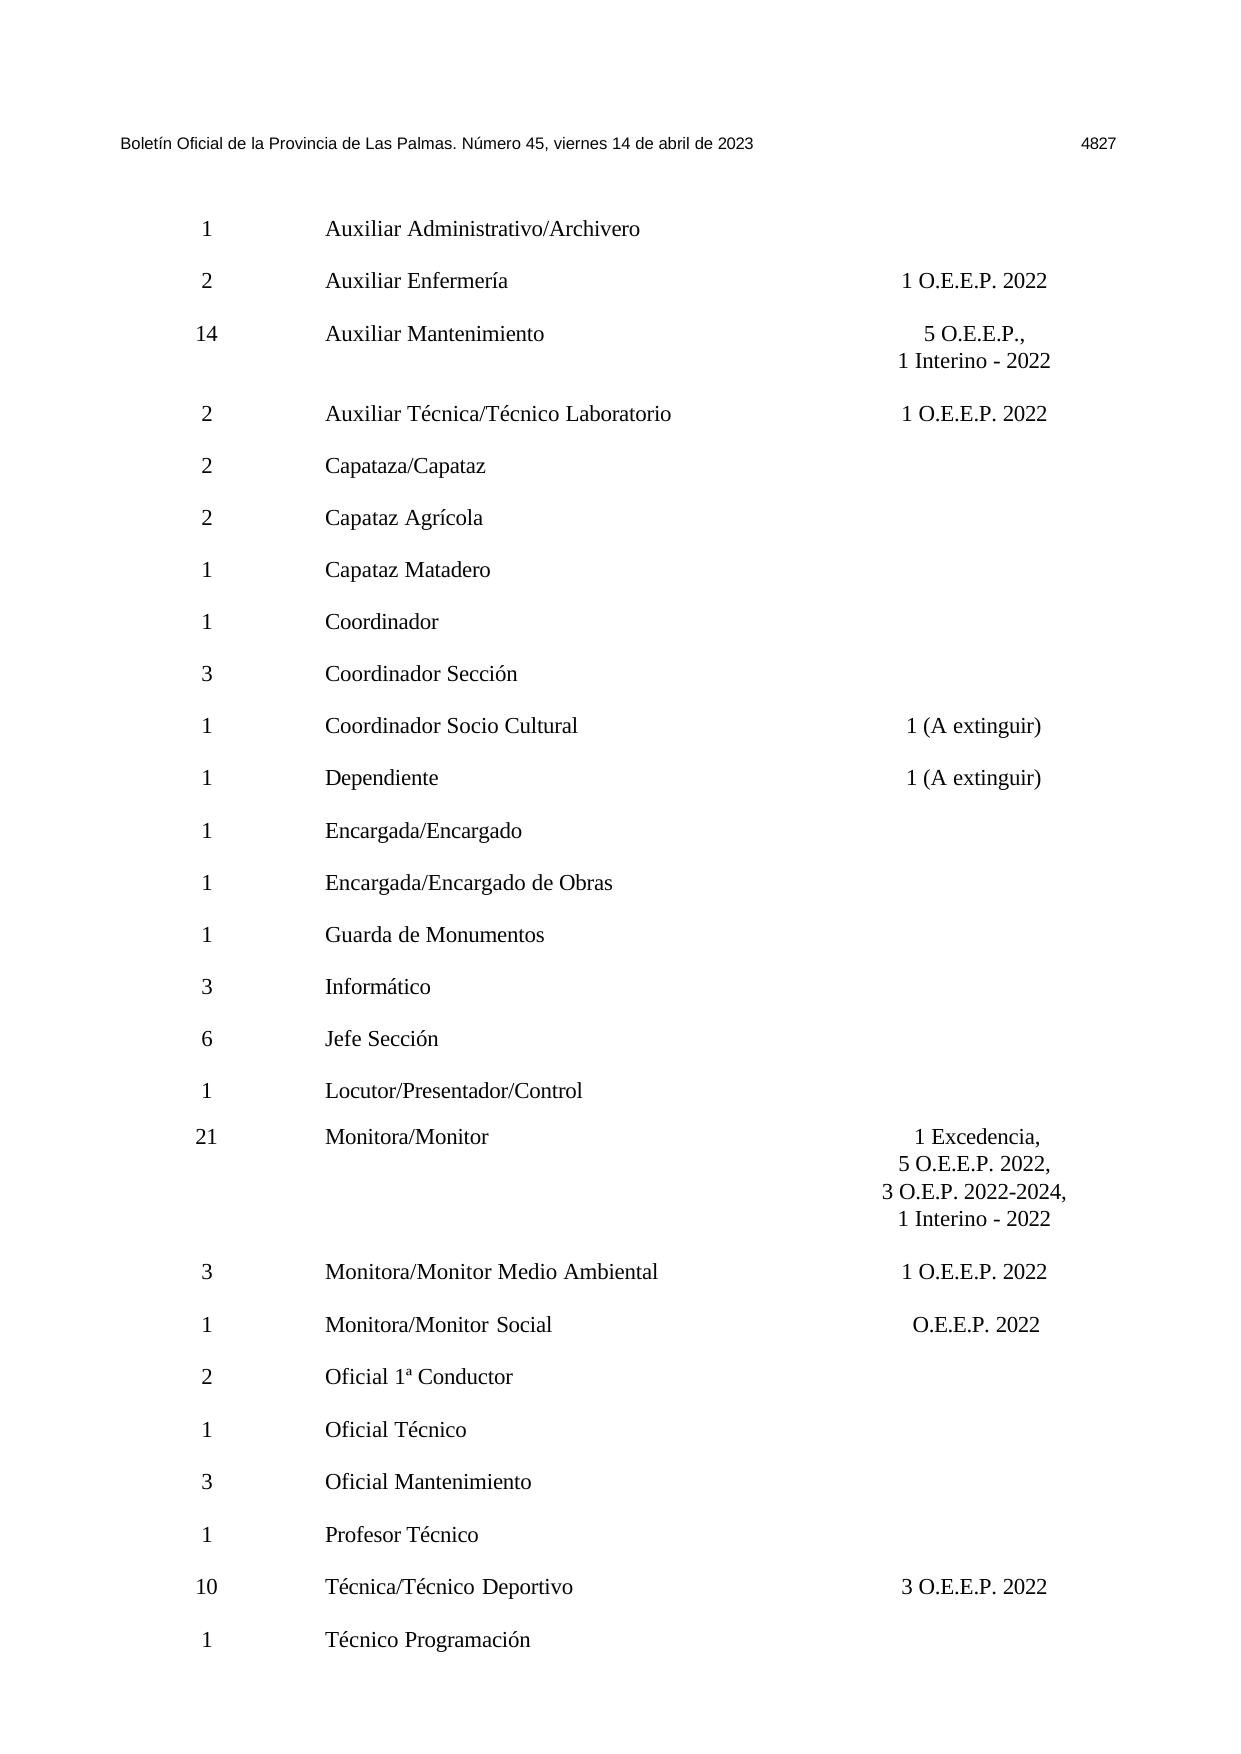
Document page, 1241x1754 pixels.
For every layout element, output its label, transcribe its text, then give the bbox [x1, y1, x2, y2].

text Monitora/Monitor Medio Ambiental [325, 1258, 662, 1284]
text Encargada/Encargado de Obras [325, 869, 614, 895]
text 3 [201, 1258, 214, 1284]
text Monitora/Monitor [325, 1123, 590, 1149]
text Profesor Técnico [325, 1521, 484, 1547]
text 3 [201, 973, 214, 999]
text Oficial 1ª Conductor [325, 1363, 516, 1389]
text Auxiliar Mantenimiento [325, 320, 549, 346]
text Auxiliar Técnica/Técnico Laboratorio [325, 400, 676, 426]
text 1 O.E.E.P. 2022 [901, 267, 1049, 294]
text Coordinador Sección [325, 660, 521, 687]
text Dependiente [325, 764, 443, 791]
text 2 [201, 504, 214, 530]
text 1 (A extinguir) [906, 764, 1045, 791]
text 10 [195, 1573, 220, 1600]
text 1 [201, 764, 214, 791]
text 1 [201, 1416, 214, 1442]
text 1 [201, 1311, 214, 1337]
text 5 O.E.E.P. 2022, [879, 1150, 1069, 1177]
text 1 [201, 1626, 214, 1652]
text 2 [201, 452, 214, 478]
text Capataza/Capataz [325, 452, 491, 478]
text Coordinador [325, 608, 443, 634]
text Oficial Técnico [325, 1416, 469, 1442]
text 1 [201, 608, 214, 634]
text Capataz Matadero [325, 556, 494, 582]
text 3 O.E.P. 2022-2024, [879, 1178, 1069, 1204]
text 2 [201, 400, 214, 426]
text Técnica/Técnico Deportivo [325, 1573, 577, 1600]
text 3 [201, 1468, 214, 1494]
text Coordinador Socio Cultural [325, 712, 581, 739]
text Informático [325, 973, 435, 999]
text Jefe Sección [325, 1025, 442, 1051]
text Boletín Oficial de la Provincia de Las Palmas. Número 45, viernes 14 de abril de 2023 [120, 134, 756, 153]
text 3 O.E.E.P. 2022 [901, 1573, 1049, 1600]
text 1 [201, 869, 214, 895]
text O.E.E.P. 2022 [912, 1311, 1044, 1337]
text 4827 [1081, 134, 1120, 153]
text 1 Interino - 2022 [879, 1206, 1069, 1232]
text Oficial Mantenimiento [325, 1468, 536, 1494]
text 1 O.E.E.P. 2022 [901, 1258, 1049, 1284]
text 1 (A extinguir) [906, 712, 1045, 739]
text Técnico Programación [325, 1626, 535, 1652]
text 1 Interino - 2022 [895, 347, 1053, 374]
text 1 [201, 1077, 220, 1103]
text Guarda de Monumentos [325, 921, 548, 947]
text 1 [201, 921, 214, 947]
text 2 [201, 267, 214, 294]
text Monitora/Monitor Social [325, 1311, 557, 1337]
text 1 [201, 1521, 214, 1547]
text 14 [195, 320, 220, 346]
text Auxiliar Administrativo/Archivero [325, 215, 645, 241]
text Encargada/Encargado [325, 817, 527, 843]
text Capataz Agrícola [325, 504, 487, 530]
text Locutor/Presentador/Control [325, 1077, 590, 1103]
text 5 O.E.E.P., [895, 320, 1054, 346]
text 1 [201, 556, 214, 582]
text 6 [201, 1025, 214, 1051]
text 1 [201, 215, 214, 241]
text Auxiliar Enfermería [325, 267, 512, 294]
text 2 [201, 1363, 214, 1389]
text 21 [195, 1123, 220, 1149]
text 1 O.E.E.P. 2022 [901, 400, 1049, 426]
text 3 [201, 660, 214, 687]
text 1 [201, 712, 214, 739]
text 1 Excedencia, [885, 1123, 1069, 1149]
text 1 [201, 817, 214, 843]
